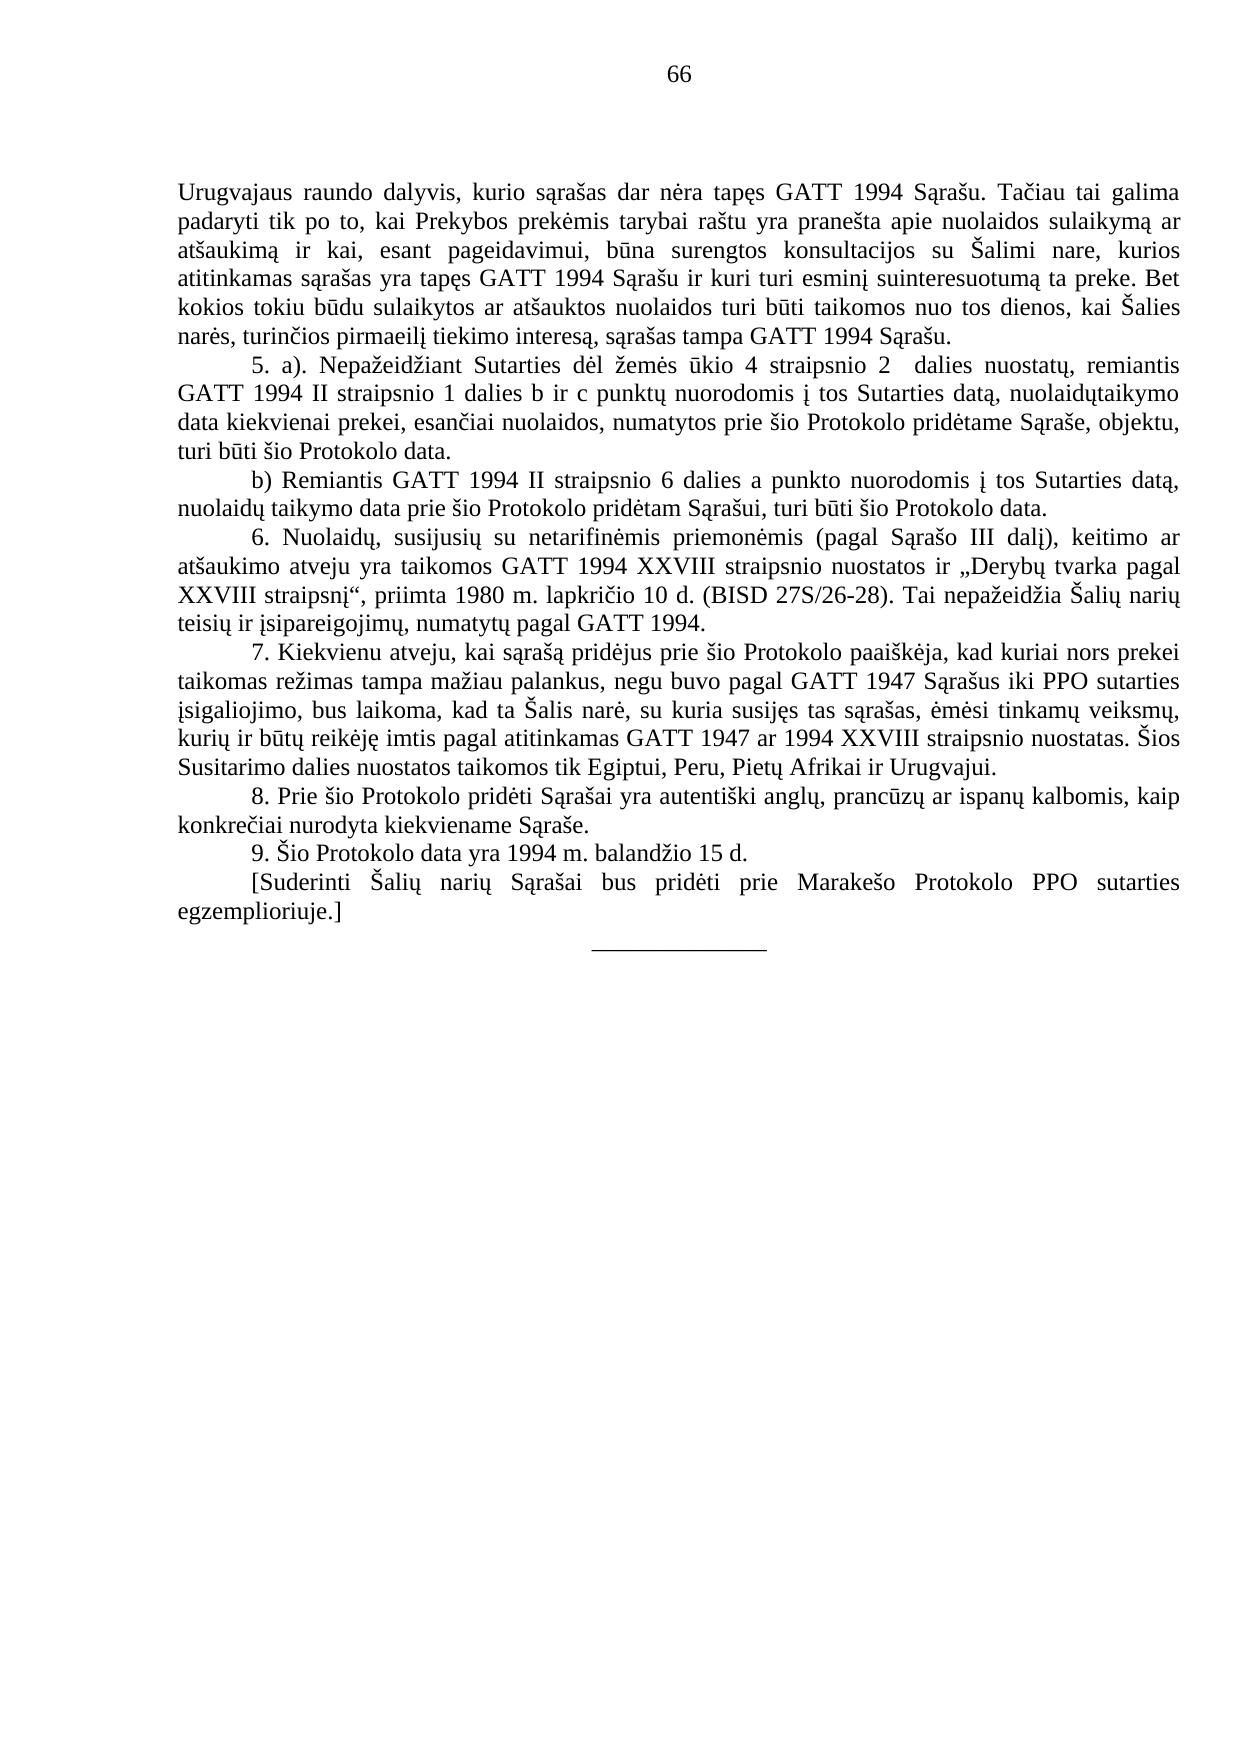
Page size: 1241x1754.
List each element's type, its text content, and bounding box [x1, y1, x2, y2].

text b) Remiantis GATT 1994 II straipsnio 6 dalies a punkto nuorodomis į tos Sutarties datą, nuolaidų taikymo data prie šio Protokolo pridėtam Sąrašui, turi būti šio Protokolo data. [177, 465, 1181, 522]
text 6. Nuolaidų, susijusių su netarifinėmis priemonėmis (pagal Sąrašo III dalį), keitimo ar atšaukimo atveju yra taikomos GATT 1994 XXVIII straipsnio nuostatos ir „Derybų tvarka pagal XXVIII straipsnį“, priimta 1980 m. lapkričio 10 d. (BISD 27S/26-28). Tai nepažeidžia Šalių narių teisių ir įsipareigojimų, numatytų pagal GATT 1994. [177, 522, 1181, 637]
text 8. Prie šio Protokolo pridėti Sąrašai yra autentiški anglų, prancūzų ar ispanų kalbomis, kaip konkrečiai nurodyta kiekviename Sąraše. [177, 781, 1181, 838]
text 7. Kiekvienu atveju, kai sąrašą pridėjus prie šio Protokolo paaiškėja, kad kuriai nors prekei taikomas režimas tampa mažiau palankus, negu buvo pagal GATT 1947 Sąrašus iki PPO sutarties įsigaliojimo, bus laikoma, kad ta Šalis narė, su kuria susijęs tas sąrašas, ėmėsi tinkamų veiksmų, kurių ir būtų reikėję imtis pagal atitinkamas GATT 1947 ar 1994 XXVIII straipsnio nuostatas. Šios Susitarimo dalies nuostatos taikomos tik Egiptui, Peru, Pietų Afrikai ir Urugvajui. [177, 637, 1181, 781]
text [Suderinti Šalių narių Sąrašai bus pridėti prie Marakešo Protokolo PPO sutarties egzemplioriuje.] [177, 867, 1181, 925]
text Urugvajaus raundo dalyvis, kurio sąrašas dar nėra tapęs GATT 1994 Sąrašu. Tačiau tai galima padaryti tik po to, kai Prekybos prekėmis tarybai raštu yra pranešta apie nuolaidos sulaikymą ar atšaukimą ir kai, esant pageidavimui, būna surengtos konsultacijos su Šalimi nare, kurios atitinkamas sąrašas yra tapęs GATT 1994 Sąrašu ir kuri turi esminį suinteresuotumą ta preke. Bet kokios tokiu būdu sulaikytos ar atšauktos nuolaidos turi būti taikomos nuo tos dienos, kai Šalies narės, turinčios pirmaeilį tiekimo interesą, sąrašas tampa GATT 1994 Sąrašu. [177, 177, 1181, 350]
text ______________ [177, 925, 1181, 953]
text 5. a). Nepažeidžiant Sutarties dėl žemės ūkio 4 straipsnio 2 dalies nuostatų, remiantis GATT 1994 II straipsnio 1 dalies b ir c punktų nuorodomis į tos Sutarties datą, nuolaidųtaikymo data kiekvienai prekei, esančiai nuolaidos, numatytos prie šio Protokolo pridėtame Sąraše, objektu, turi būti šio Protokolo data. [177, 350, 1181, 465]
text 9. Šio Protokolo data yra 1994 m. balandžio 15 d. [177, 838, 1181, 867]
